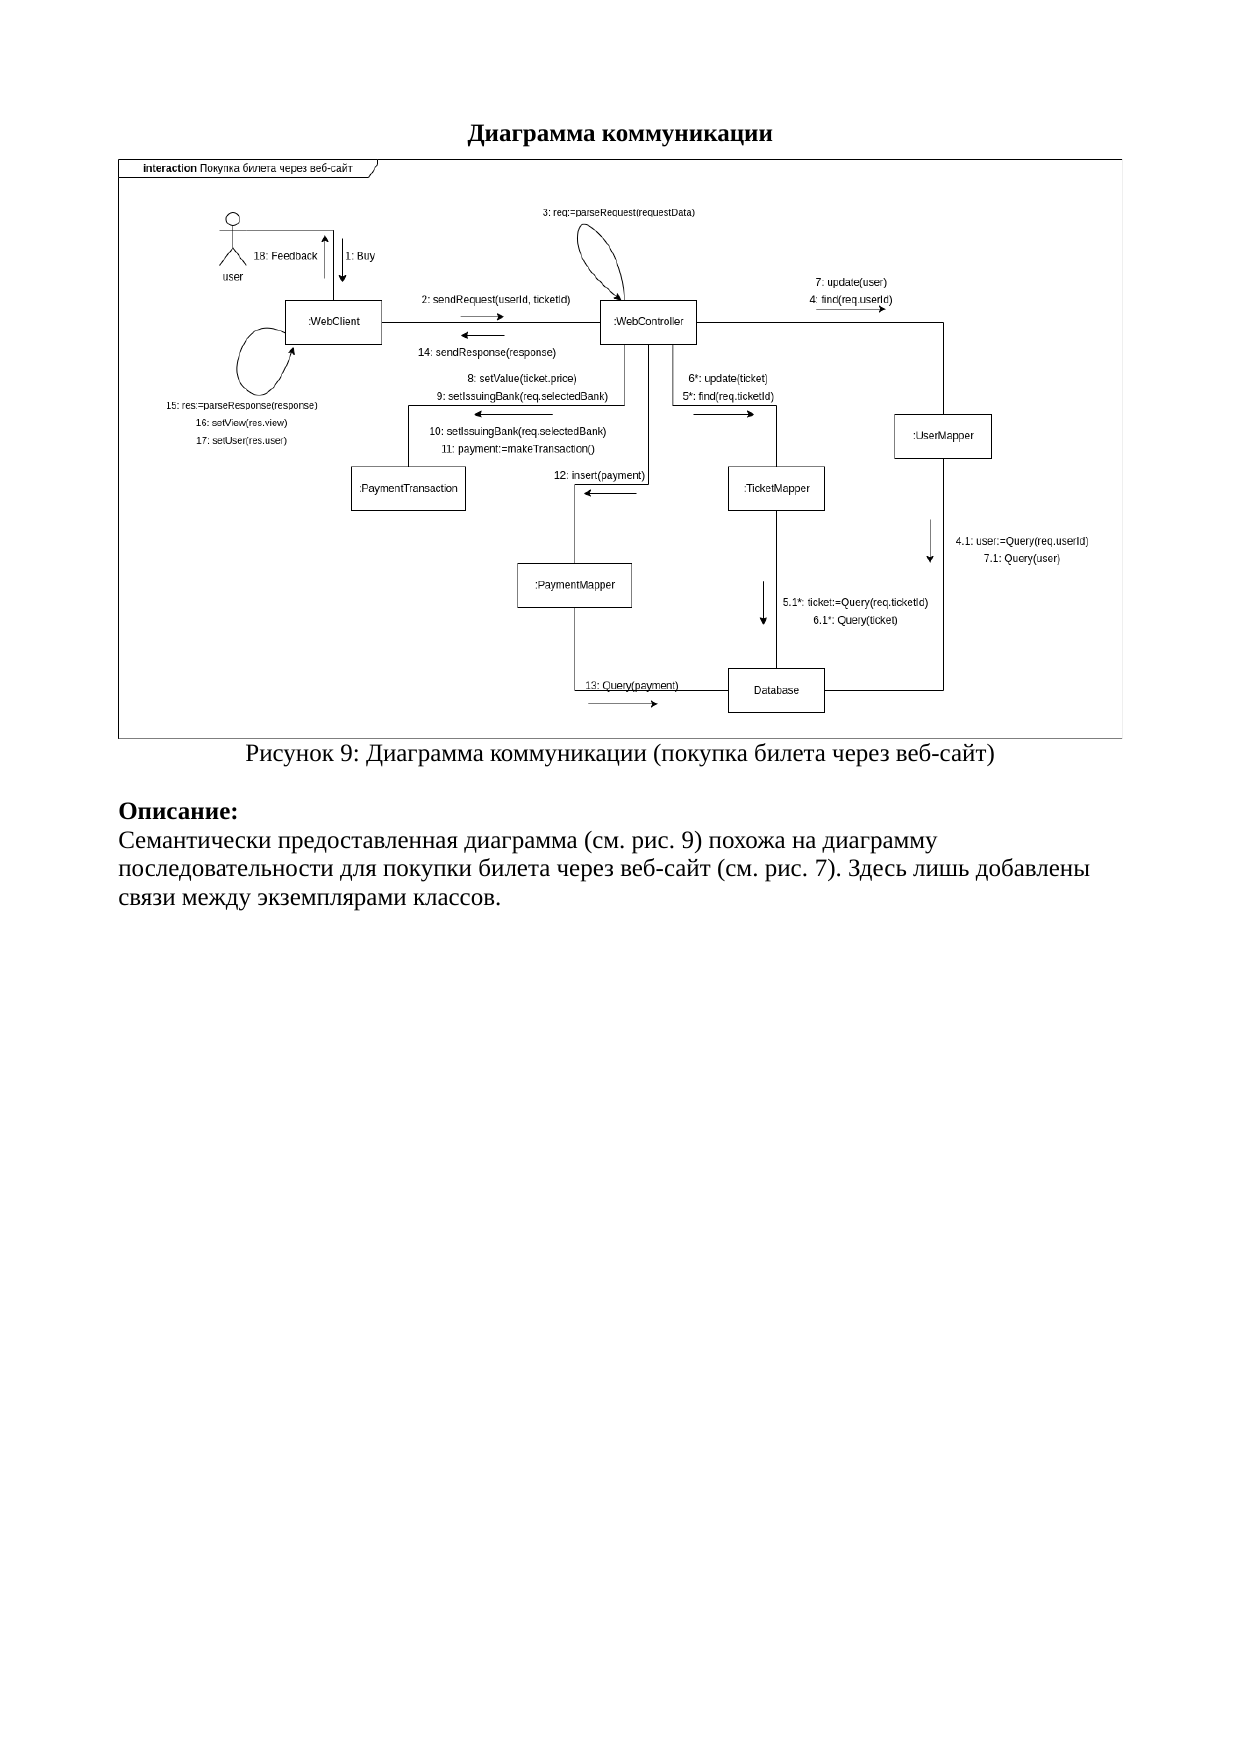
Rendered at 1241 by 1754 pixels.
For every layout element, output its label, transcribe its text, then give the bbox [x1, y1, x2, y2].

text Описание: [118, 796, 1122, 825]
text Диаграмма коммуникации [118, 118, 1122, 147]
text Семантически предоставленная диаграмма (см. рис. 9) похожа на диаграмму последовательности для покупки билета через веб-сайт (см. рис. 7). Здесь лишь добавлены связи между экземплярами классов. [118, 825, 1122, 911]
picture [118, 159, 1123, 739]
text Рисунок 9: Диаграмма коммуникации (покупка билета через веб-сайт) [118, 739, 1122, 767]
